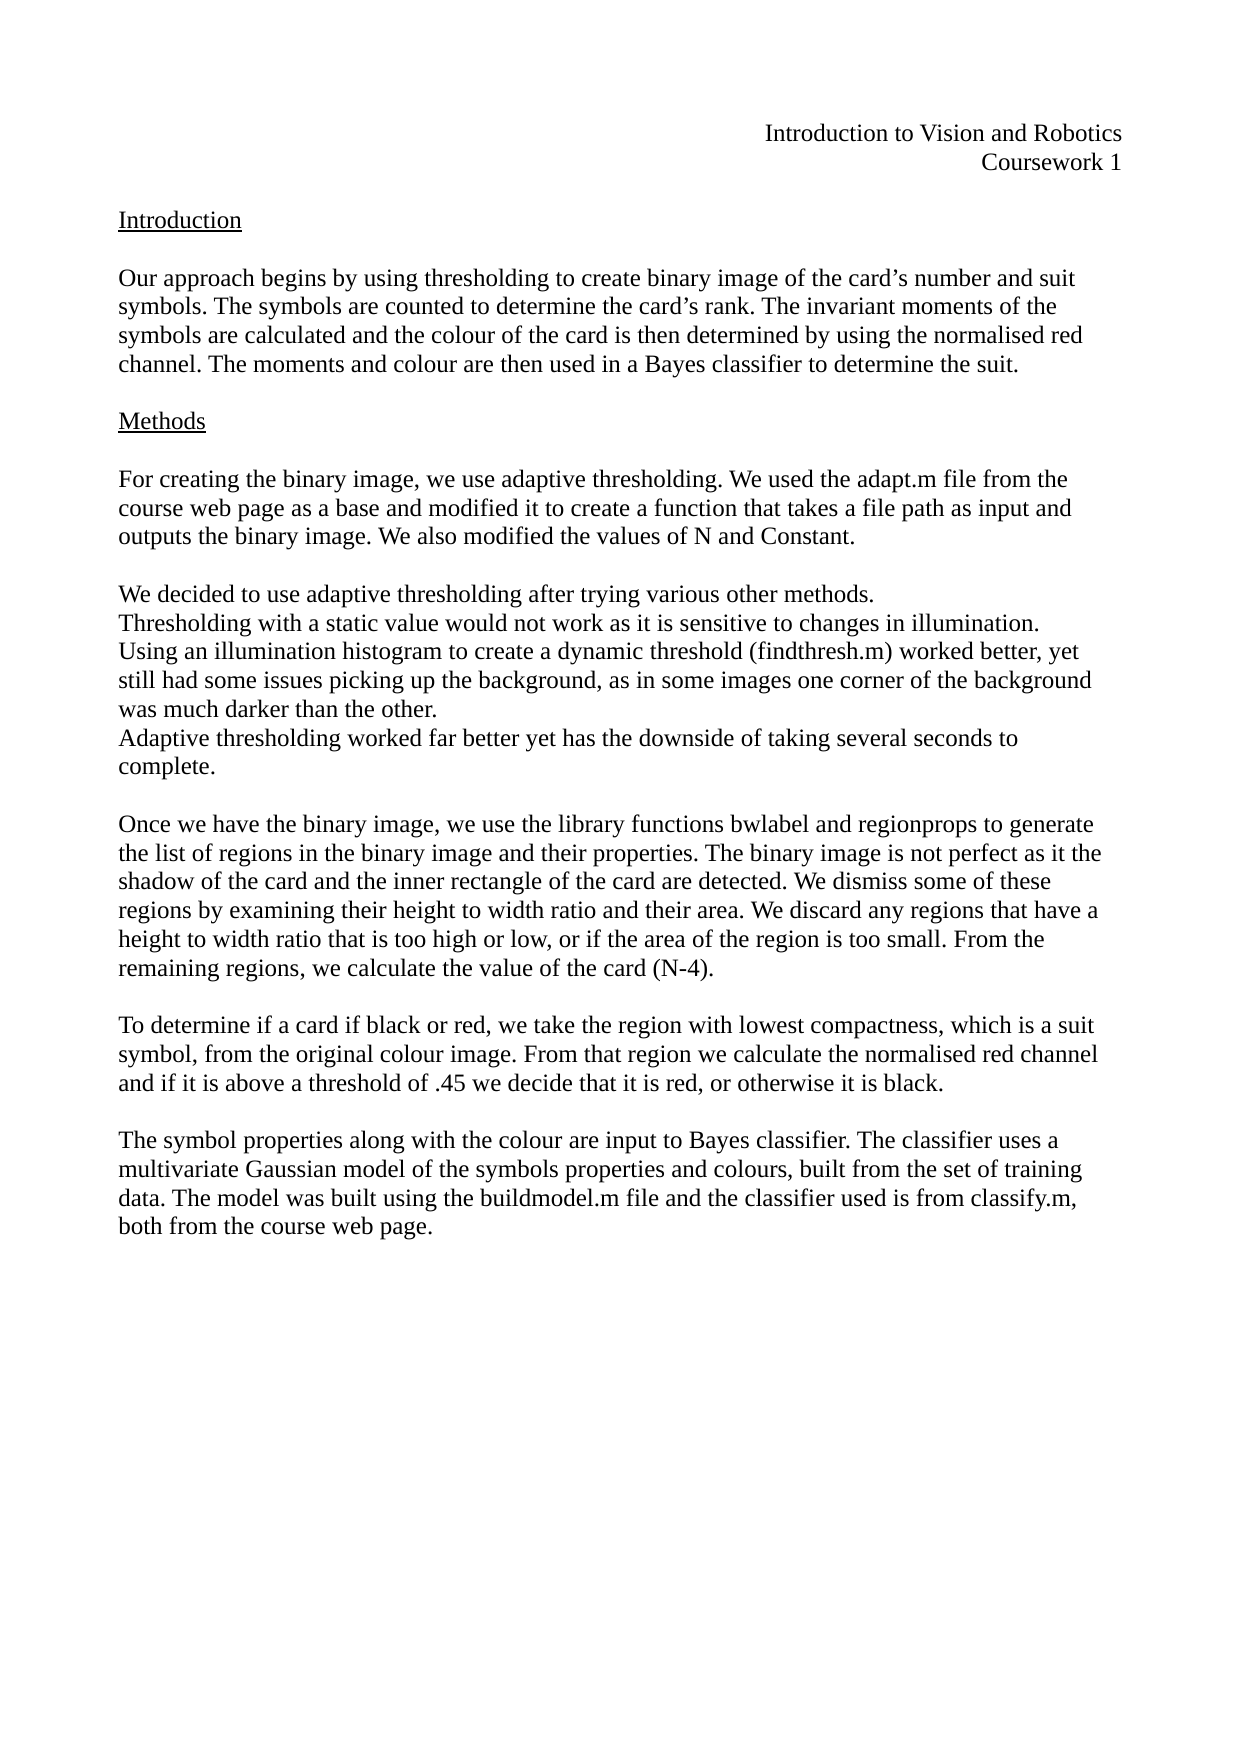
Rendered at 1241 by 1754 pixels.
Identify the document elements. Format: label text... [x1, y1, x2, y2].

text Once we have the binary image, we use the library functions bwlabel and regionprops to generate the list of regions in the binary image and their properties. The binary image is not perfect as it the shadow of the card and the inner rectangle of the card are detected. We dismiss some of these regions by examining their height to width ratio and their area. We discard any regions that have a height to width ratio that is too high or low, or if the area of the region is too small. From the remaining regions, we calculate the value of the card (N-4). [118, 809, 1122, 981]
text Introduction [118, 205, 1122, 234]
text Our approach begins by using thresholding to create binary image of the card’s number and suit symbols. The symbols are counted to determine the card’s rank. The invariant moments of the symbols are calculated and the colour of the card is then determined by using the normalised red channel. The moments and colour are then used in a Bayes classifier to determine the suit. [118, 263, 1122, 378]
text Using an illumination histogram to create a dynamic threshold (findthresh.m) worked better, yet still had some issues picking up the background, as in some images one corner of the background was much darker than the other. [118, 636, 1122, 723]
text Methods [118, 406, 1122, 435]
text Thresholding with a static value would not work as it is sensitive to changes in illumination. [118, 608, 1122, 636]
text For creating the binary image, we use adaptive thresholding. We used the adapt.m file from the course web page as a base and modified it to create a function that takes a file path as input and outputs the binary image. We also modified the values of N and Constant. [118, 464, 1122, 550]
text To determine if a card if black or red, we take the region with lowest compactness, which is a suit symbol, from the original colour image. From that region we calculate the normalised red channel and if it is above a threshold of .45 we decide that it is red, or otherwise it is black. [118, 1010, 1122, 1096]
text Adaptive thresholding worked far better yet has the downside of taking several seconds to complete. [118, 723, 1122, 780]
text The symbol properties along with the colour are input to Bayes classifier. The classifier uses a multivariate Gaussian model of the symbols properties and colours, built from the set of training data. The model was built using the buildmodel.m file and the classifier used is from classify.m, both from the course web page. [118, 1125, 1122, 1240]
text We decided to use adaptive thresholding after trying various other methods. [118, 579, 1122, 608]
